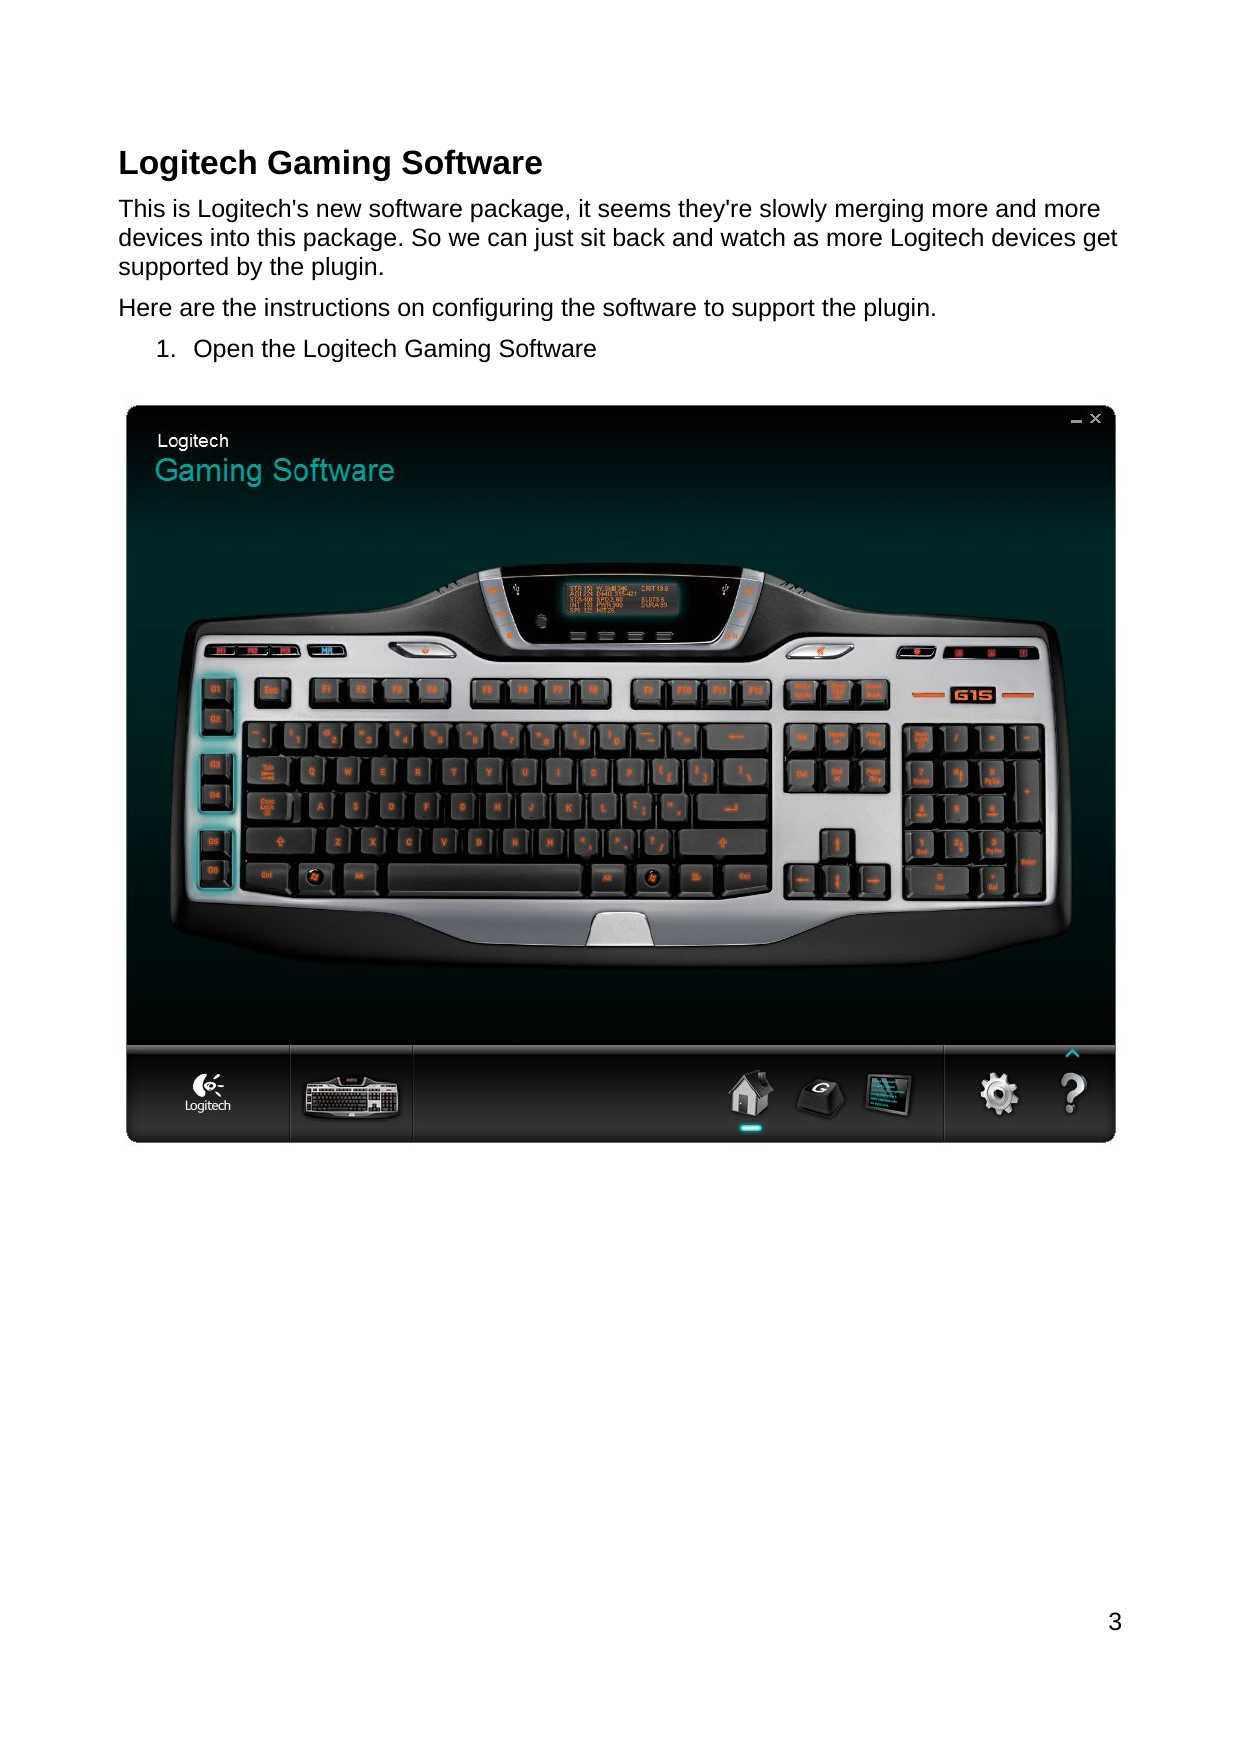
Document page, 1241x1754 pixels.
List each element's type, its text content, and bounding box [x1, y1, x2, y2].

text This is Logitech's new software package, it seems they're slowly merging more and more devices into this package. So we can just sit back and watch as more Logitech devices get supported by the plugin. [118, 194, 1122, 281]
text Here are the instructions on configuring the software to support the plugin. [118, 293, 1122, 322]
list Open the Logitech Gaming Software [156, 334, 1122, 363]
subtitle Logitech Gaming Software [118, 143, 1122, 182]
picture [118, 375, 1123, 1150]
